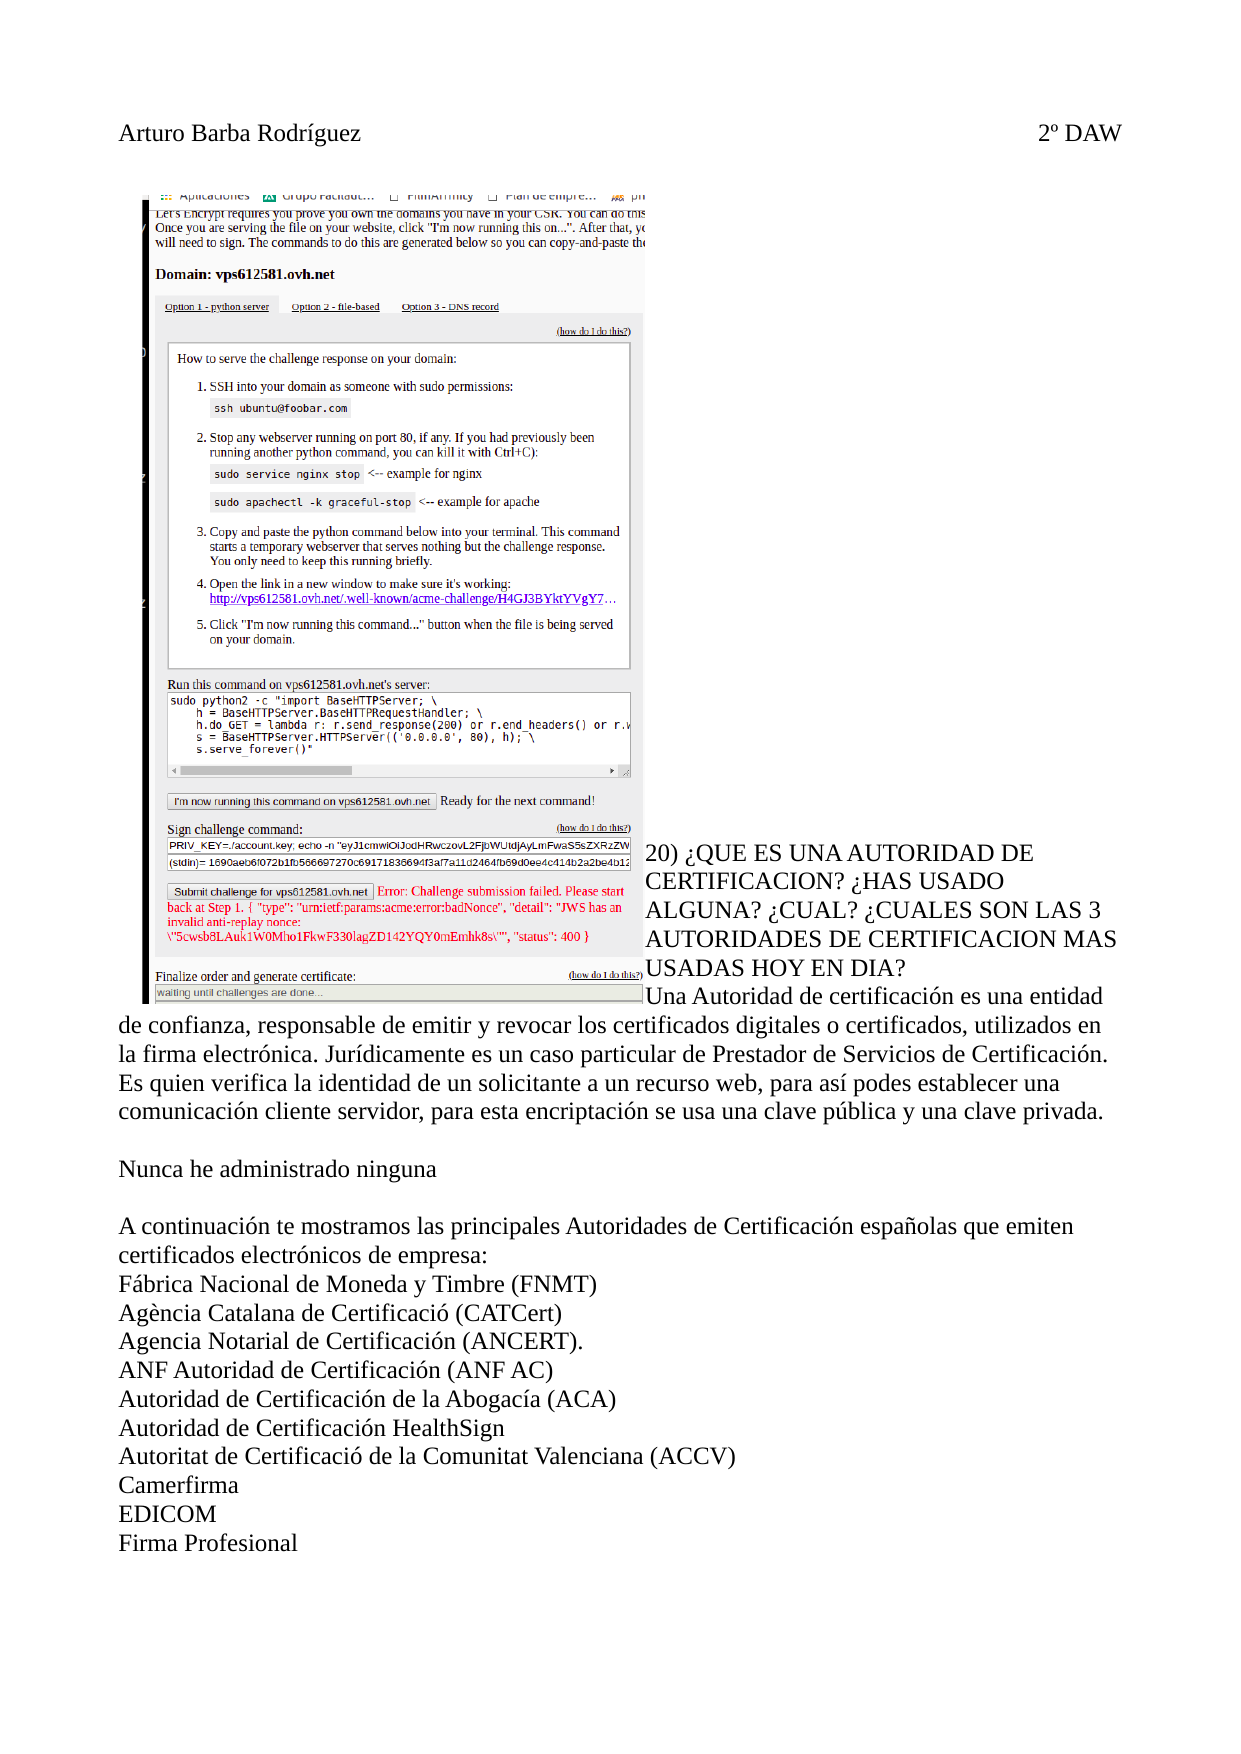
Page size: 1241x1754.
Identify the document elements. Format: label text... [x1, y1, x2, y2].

picture [326, 195, 452, 1004]
text Fábrica Nacional de Moneda y Timbre (FNMT) [118, 1269, 1122, 1298]
text Es quien verifica la identidad de un solicitante a un recurso web, para así podes establecer una comunicación cliente servidor, para esta encriptación se usa una clave pública y una clave privada. [118, 1068, 1122, 1125]
text Agència Catalana de Certificació (CATCert) [118, 1298, 1122, 1326]
text Firma Profesional [118, 1528, 1122, 1556]
text Autoridad de Certificación de la Abogacía (ACA) [118, 1384, 1122, 1413]
text [118, 838, 326, 981]
text Agencia Notarial de Certificación (ANCERT). [118, 1326, 1122, 1355]
text Autoritat de Certificació de la Comunitat Valenciana (ACCV) [118, 1441, 1122, 1470]
text Una Autoridad de certificación es una entidad de confianza, responsable de emitir y revocar los certificados digitales o certificados, utilizados en la firma electrónica. Jurídicamente es un caso particular de Prestador de Servicios de Certificación. [118, 981, 1122, 1068]
text Camerfirma [118, 1470, 1122, 1499]
text EDICOM [118, 1499, 1122, 1528]
text A continuación te mostramos las principales Autoridades de Certificación españolas que emiten certificados electrónicos de empresa: [118, 1211, 1122, 1269]
text ANF Autoridad de Certificación (ANF AC) [118, 1355, 1122, 1384]
text Nunca he administrado ninguna [118, 1154, 1122, 1183]
text Autoridad de Certificación HealthSign [118, 1413, 1122, 1441]
text 20) ¿QUE ES UNA AUTORIDAD DE CERTIFICACION? ¿HAS USADO ALGUNA? ¿CUAL? ¿CUALES SON LAS 3 AUTORIDADES DE CERTIFICACION MAS USADAS HOY EN DIA? [452, 838, 1122, 981]
